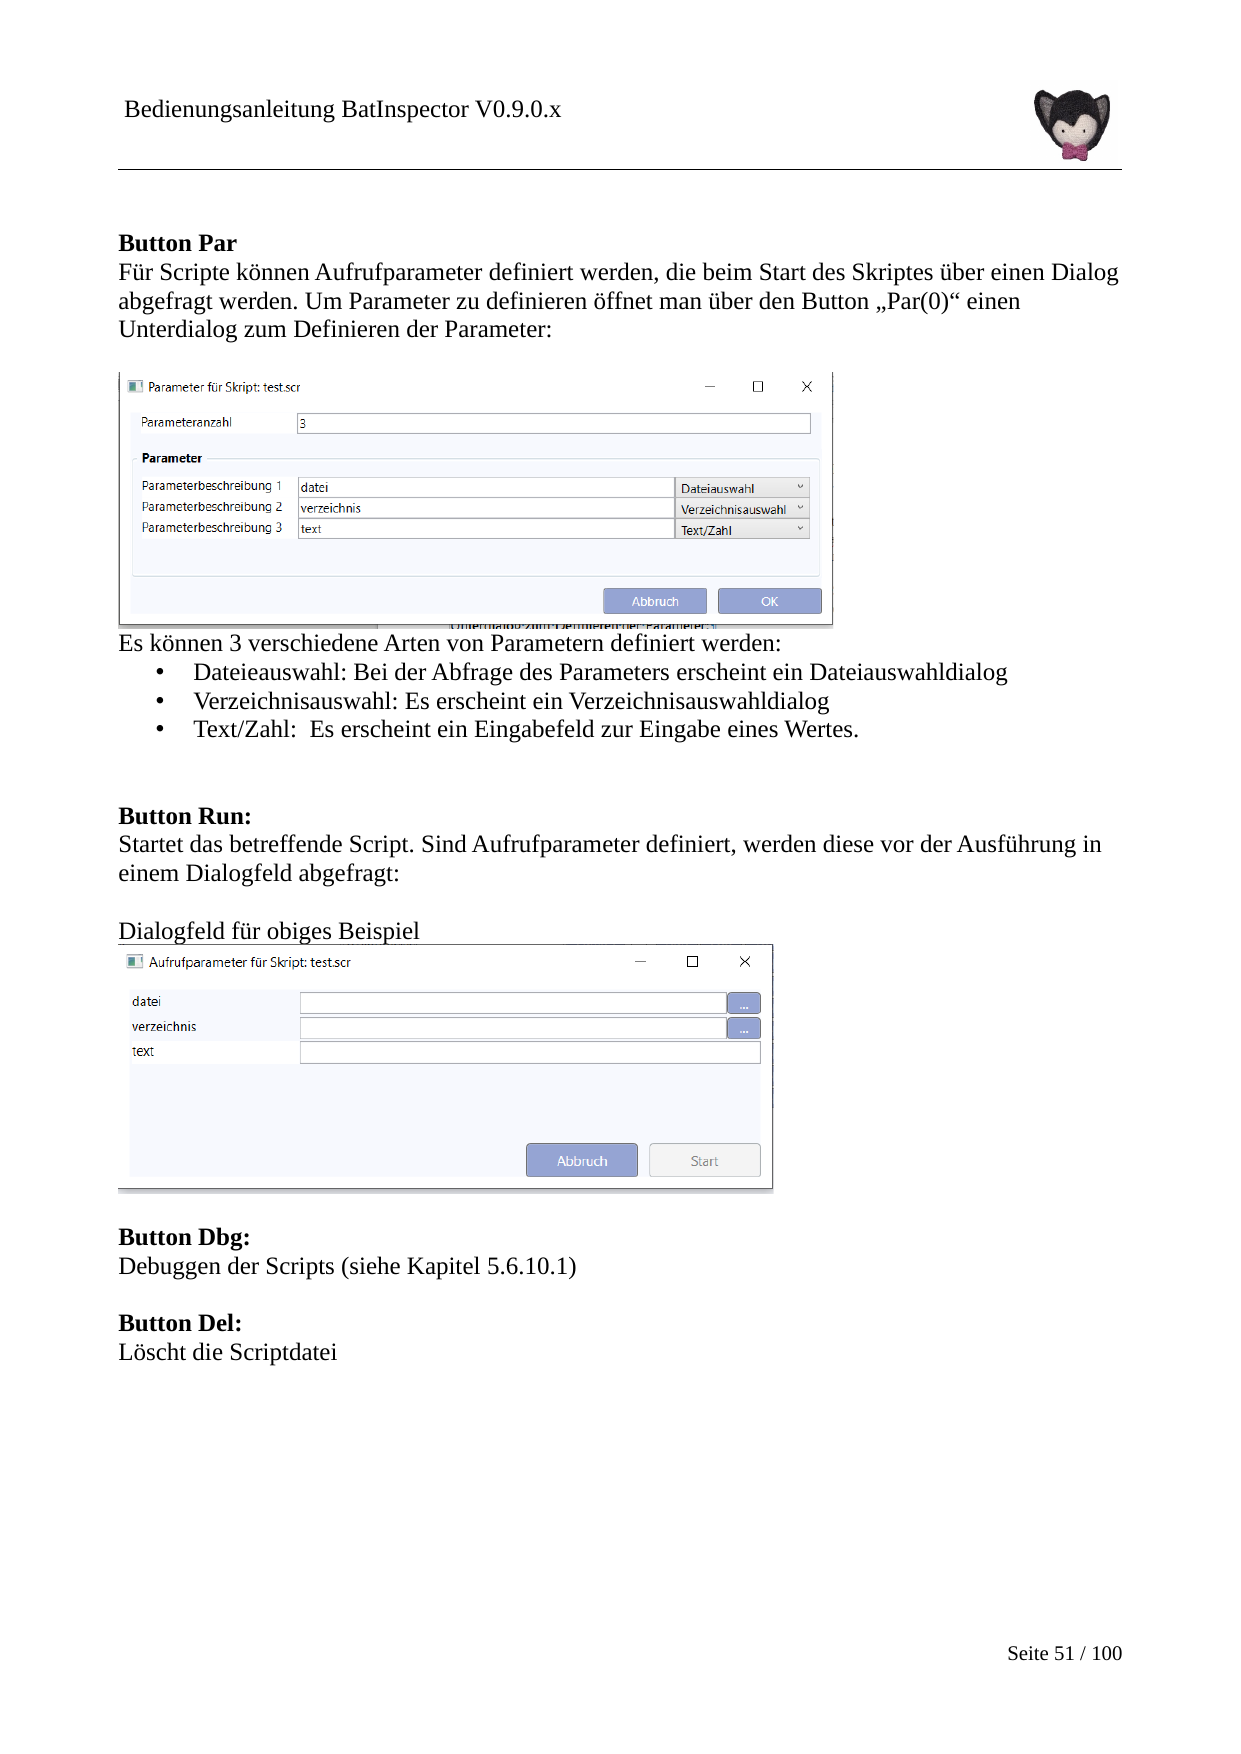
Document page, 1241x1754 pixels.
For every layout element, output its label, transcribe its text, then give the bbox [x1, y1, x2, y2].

text Debuggen der Scripts (siehe Kapitel 5.6.10.1) [118, 1251, 1122, 1280]
list Text/Zahl: Es erscheint ein Eingabefeld zur Eingabe eines Wertes. [156, 714, 1122, 743]
list Dateieauswahl: Bei der Abfrage des Parameters erscheint ein Dateiauswahldialog [156, 657, 1122, 686]
list Verzeichnisauswahl: Es erscheint ein Verzeichnisauswahldialog [156, 686, 1122, 714]
text Startet das betreffende Script. Sind Aufrufparameter definiert, werden diese vor der Ausführung in einem Dialogfeld abgefragt: [118, 829, 1122, 916]
text Es können 3 verschiedene Arten von Parametern definiert werden: [118, 628, 1122, 657]
text Button Run: [118, 801, 1122, 829]
picture [118, 372, 834, 629]
text Dialogfeld für obiges Beispiel [118, 916, 1122, 944]
text Für Scripte können Aufrufparameter definiert werden, die beim Start des Skriptes über einen Dialog abgefragt werden. Um Parameter zu definieren öffnet man über den Button „Par(0)“ einen Unterdialog zum Definieren der Parameter: [118, 257, 1122, 343]
picture [1030, 80, 1119, 169]
text Löscht die Scriptdatei [118, 1337, 1122, 1366]
text Button Dbg: [118, 1222, 1122, 1251]
picture [118, 944, 774, 1194]
text Button Par [118, 228, 1122, 257]
text Button Del: [118, 1308, 1122, 1337]
